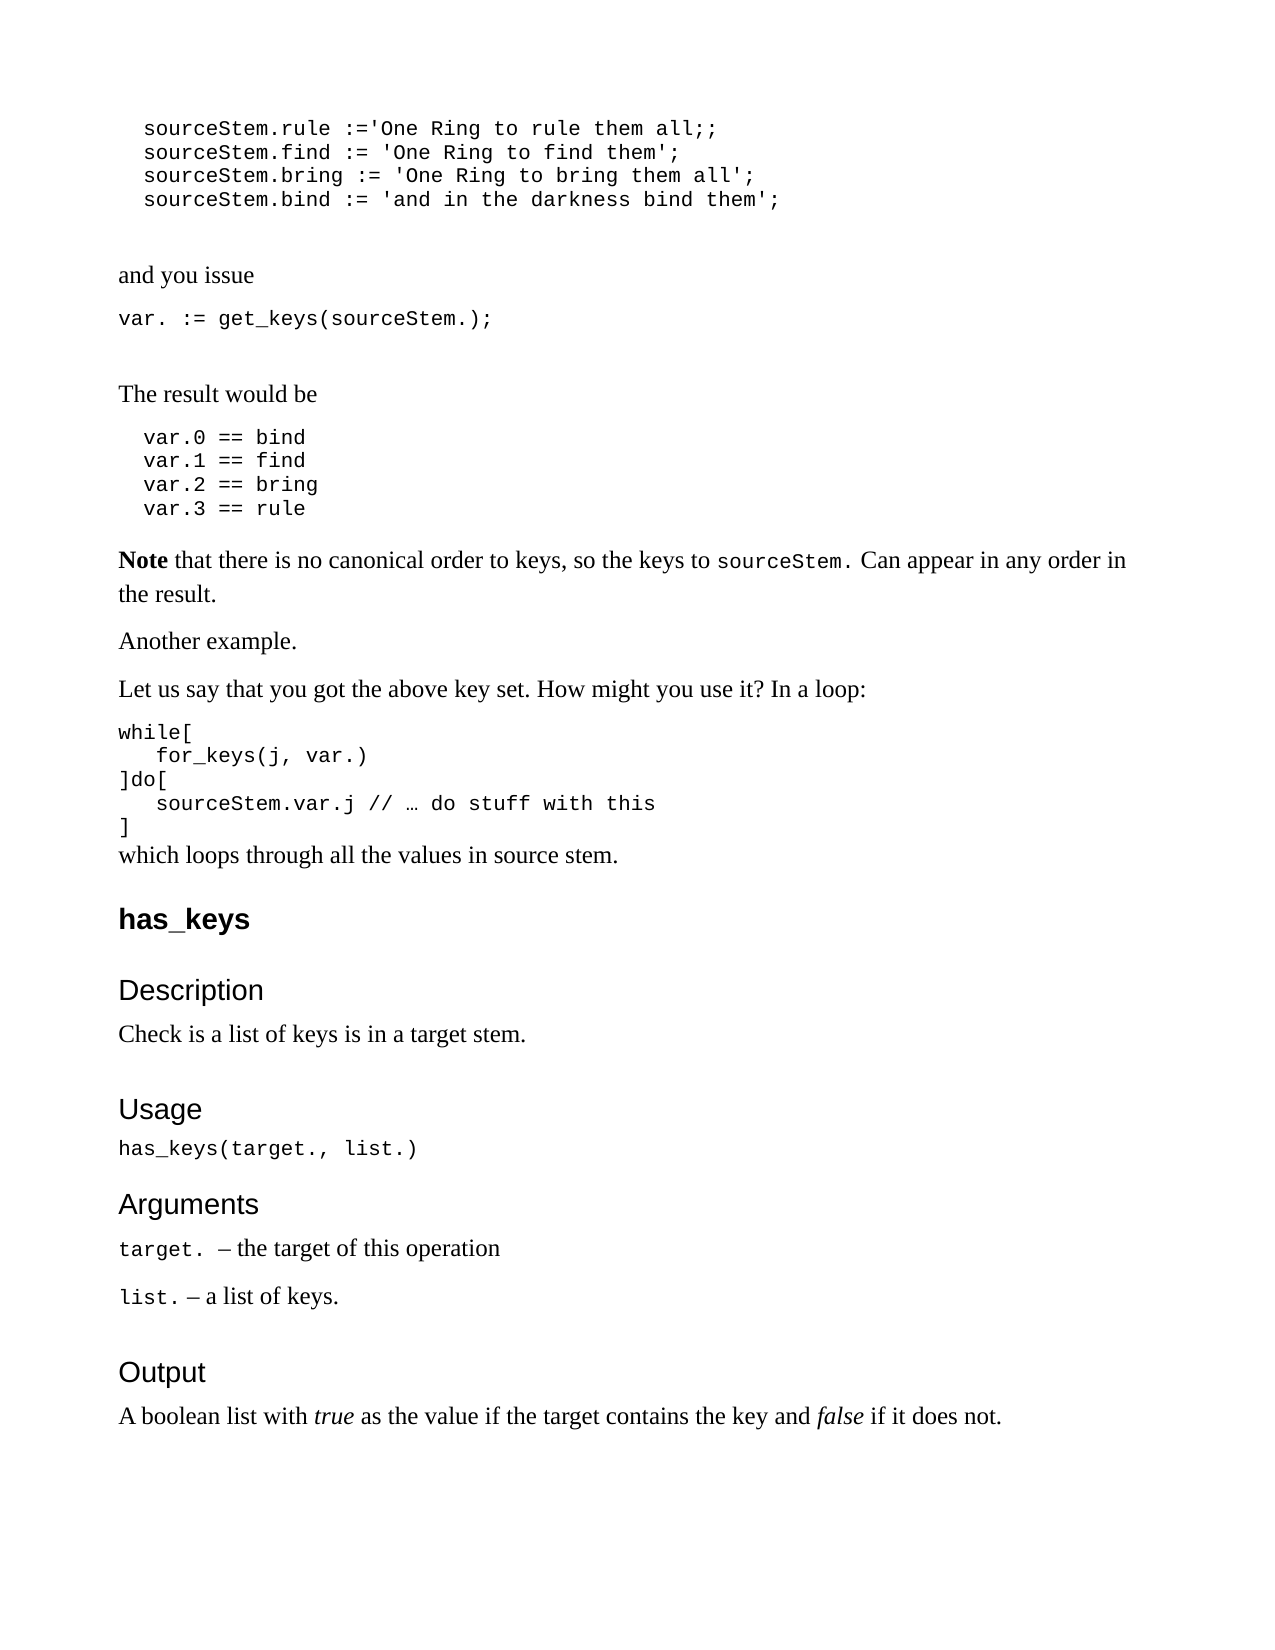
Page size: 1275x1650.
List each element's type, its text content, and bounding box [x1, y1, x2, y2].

subtitle has_keys [118, 902, 1157, 936]
text var.0 == bind [118, 427, 1157, 450]
text while[ [118, 722, 1157, 745]
text A boolean list with true as the value if the target contains the key and false if it does not. [118, 1401, 1157, 1429]
text Let us say that you got the above key set. How might you use it? In a loop: [118, 674, 1157, 703]
text Note that there is no canonical order to keys, so the keys to sourceStem. Can appear in any order in the result. [118, 545, 1157, 608]
text var.1 == find [118, 450, 1157, 474]
subtitle Usage [118, 1092, 1157, 1126]
text ]do[ [118, 769, 1157, 793]
text list. – a list of keys. [118, 1281, 1157, 1311]
text has_keys(target., list.) [118, 1138, 1157, 1162]
subtitle Output [118, 1355, 1157, 1388]
text var. := get_keys(sourceStem.); [118, 308, 1157, 332]
text and you issue [118, 260, 1157, 289]
text sourceStem.var.j // … do stuff with this [118, 793, 1157, 816]
text target. – the target of this operation [118, 1233, 1157, 1262]
text sourceStem.bring := 'One Ring to bring them all'; [118, 165, 1157, 189]
text var.2 == bring [118, 474, 1157, 498]
text Check is a list of keys is in a target stem. [118, 1019, 1157, 1048]
text sourceStem.bind := 'and in the darkness bind them'; [118, 189, 1157, 213]
subtitle Description [118, 973, 1157, 1007]
text for_keys(j, var.) [118, 745, 1157, 769]
subtitle Arguments [118, 1187, 1157, 1220]
text Another example. [118, 626, 1157, 655]
text The result would be [118, 379, 1157, 408]
text var.3 == rule [118, 498, 1157, 521]
text which loops through all the values in source stem. [118, 840, 1157, 869]
text ] [118, 816, 1157, 840]
text sourceStem.rule :='One Ring to rule them all;; [118, 118, 1157, 142]
text sourceStem.find := 'One Ring to find them'; [118, 142, 1157, 165]
